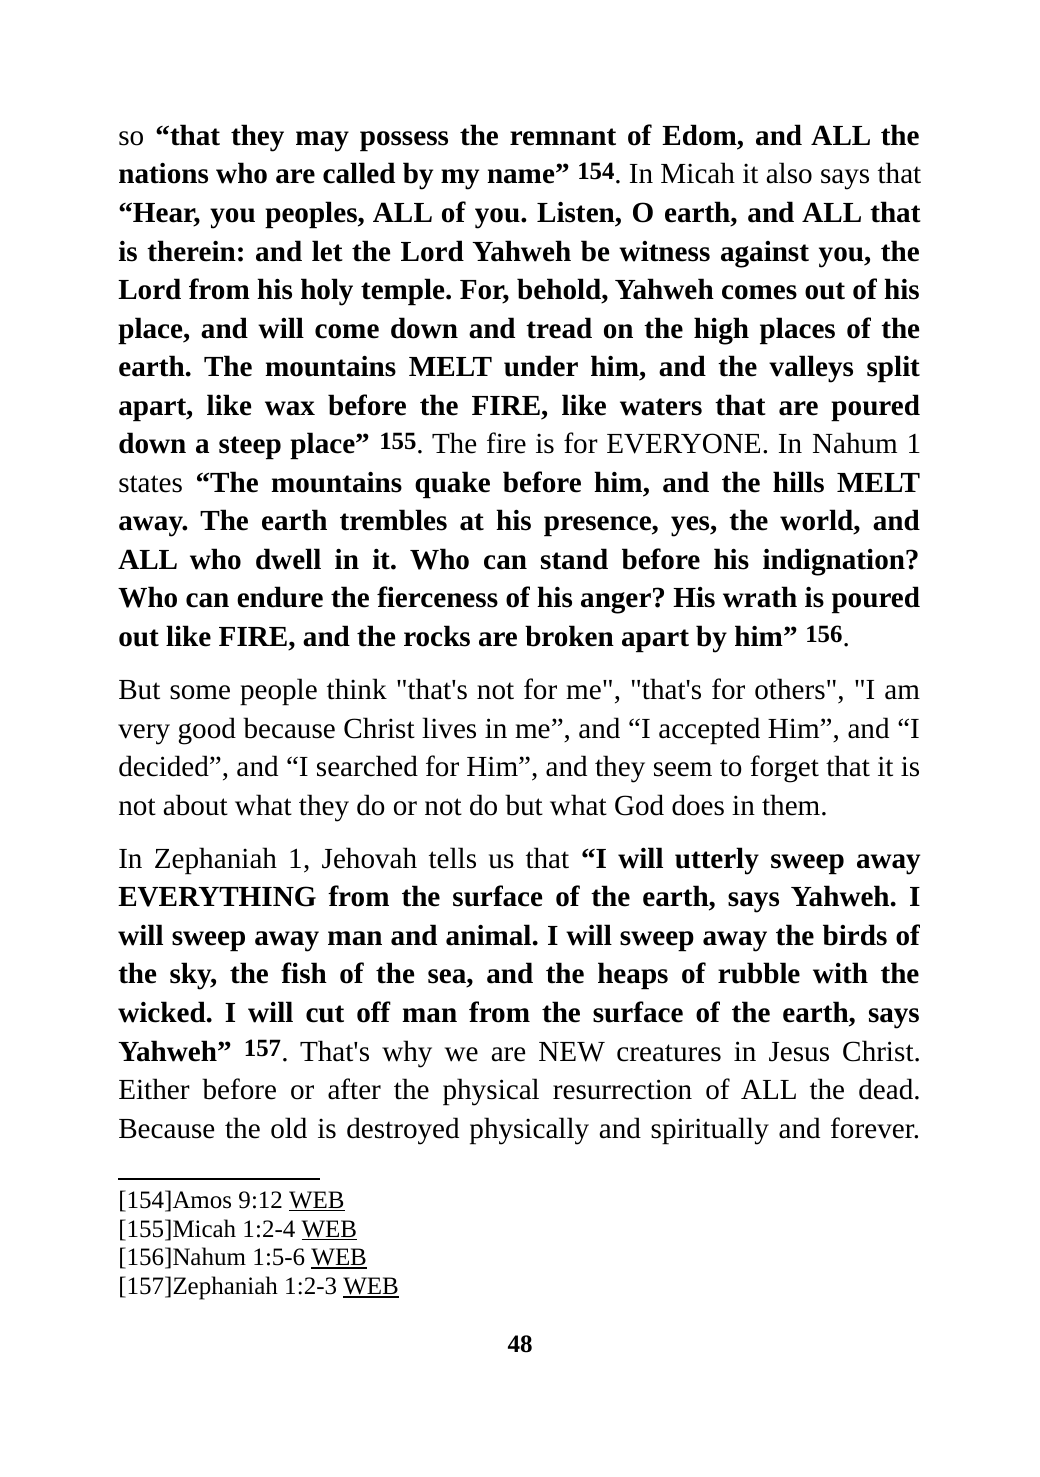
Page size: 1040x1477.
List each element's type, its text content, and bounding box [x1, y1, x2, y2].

text Zephaniah 1:2-3 WEB [118, 1271, 921, 1300]
text But some people think "that's not for me", "that's for others", "I am very good because Christ lives in me”, and “I accepted Him”, and “I decided”, and “I searched for Him”, and they seem to forget that it is not about what they do or not do but what God does in them. [118, 672, 921, 821]
text Micah 1:2-4 WEB [118, 1214, 921, 1242]
text so “that they may possess the remnant of Edom, and ALL the nations who are called by my name” . In Micah it also says that “Hear, you peoples, ALL of you. Listen, O earth, and ALL that is therein: and let the Lord Yahweh be witness against you, the Lord from his holy temple. For, behold, Yahweh comes out of his place, and will come down and tread on the high places of the earth. The mountains MELT under him, and the valleys split apart, like wax before the FIRE, like waters that are poured down a steep place” . The fire is for EVERYONE. In Nahum 1 states “The mountains quake before him, and the hills MELT away. The earth trembles at his presence, yes, the world, and ALL who dwell in it. Who can stand before his indignation? Who can endure the fierceness of his anger? His wrath is poured out like FIRE, and the rocks are broken apart by him” . [118, 118, 921, 653]
text Amos 9:12 WEB [118, 1185, 921, 1214]
text Nahum 1:5-6 WEB [118, 1242, 921, 1271]
text In Zephaniah 1, Jehovah tells us that “I will utterly sweep away EVERYTHING from the surface of the earth, says Yahweh. I will sweep away man and animal. I will sweep away the birds of the sky, the fish of the sea, and the heaps of rubble with the wicked. I will cut off man from the surface of the earth, says Yahweh” . That's why we are NEW creatures in Jesus Christ. Either before or after the physical resurrection of ALL the dead. Because the old is destroyed physically and spiritually and forever. [118, 841, 921, 1144]
